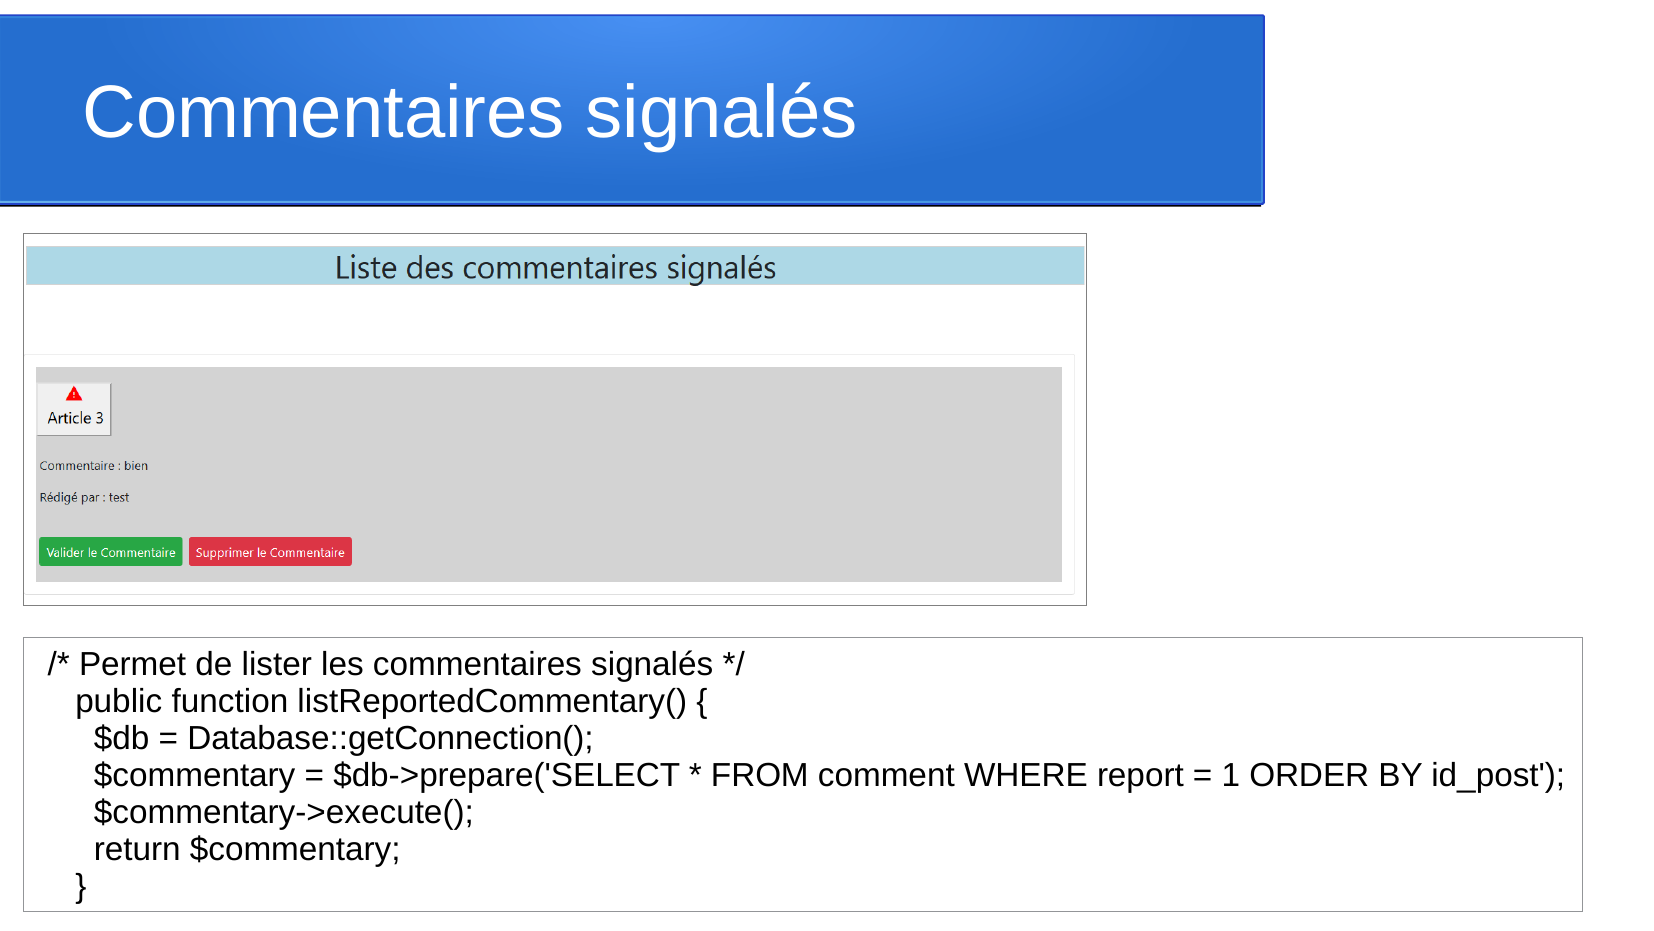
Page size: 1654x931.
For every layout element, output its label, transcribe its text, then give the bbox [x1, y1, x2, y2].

title Commentaires signalés [82, 35, 1235, 189]
picture [23, 233, 1087, 606]
text_box /* Permet de lister les commentaires signalés */ public function listReportedCommentary() { $db = Database::getConnection(); $commentary = $db->prepare('SELECT * FROM comment WHERE report = 1 ORDER BY id_post'); $commentary->execute(); return $commentary; } [23, 637, 1583, 912]
